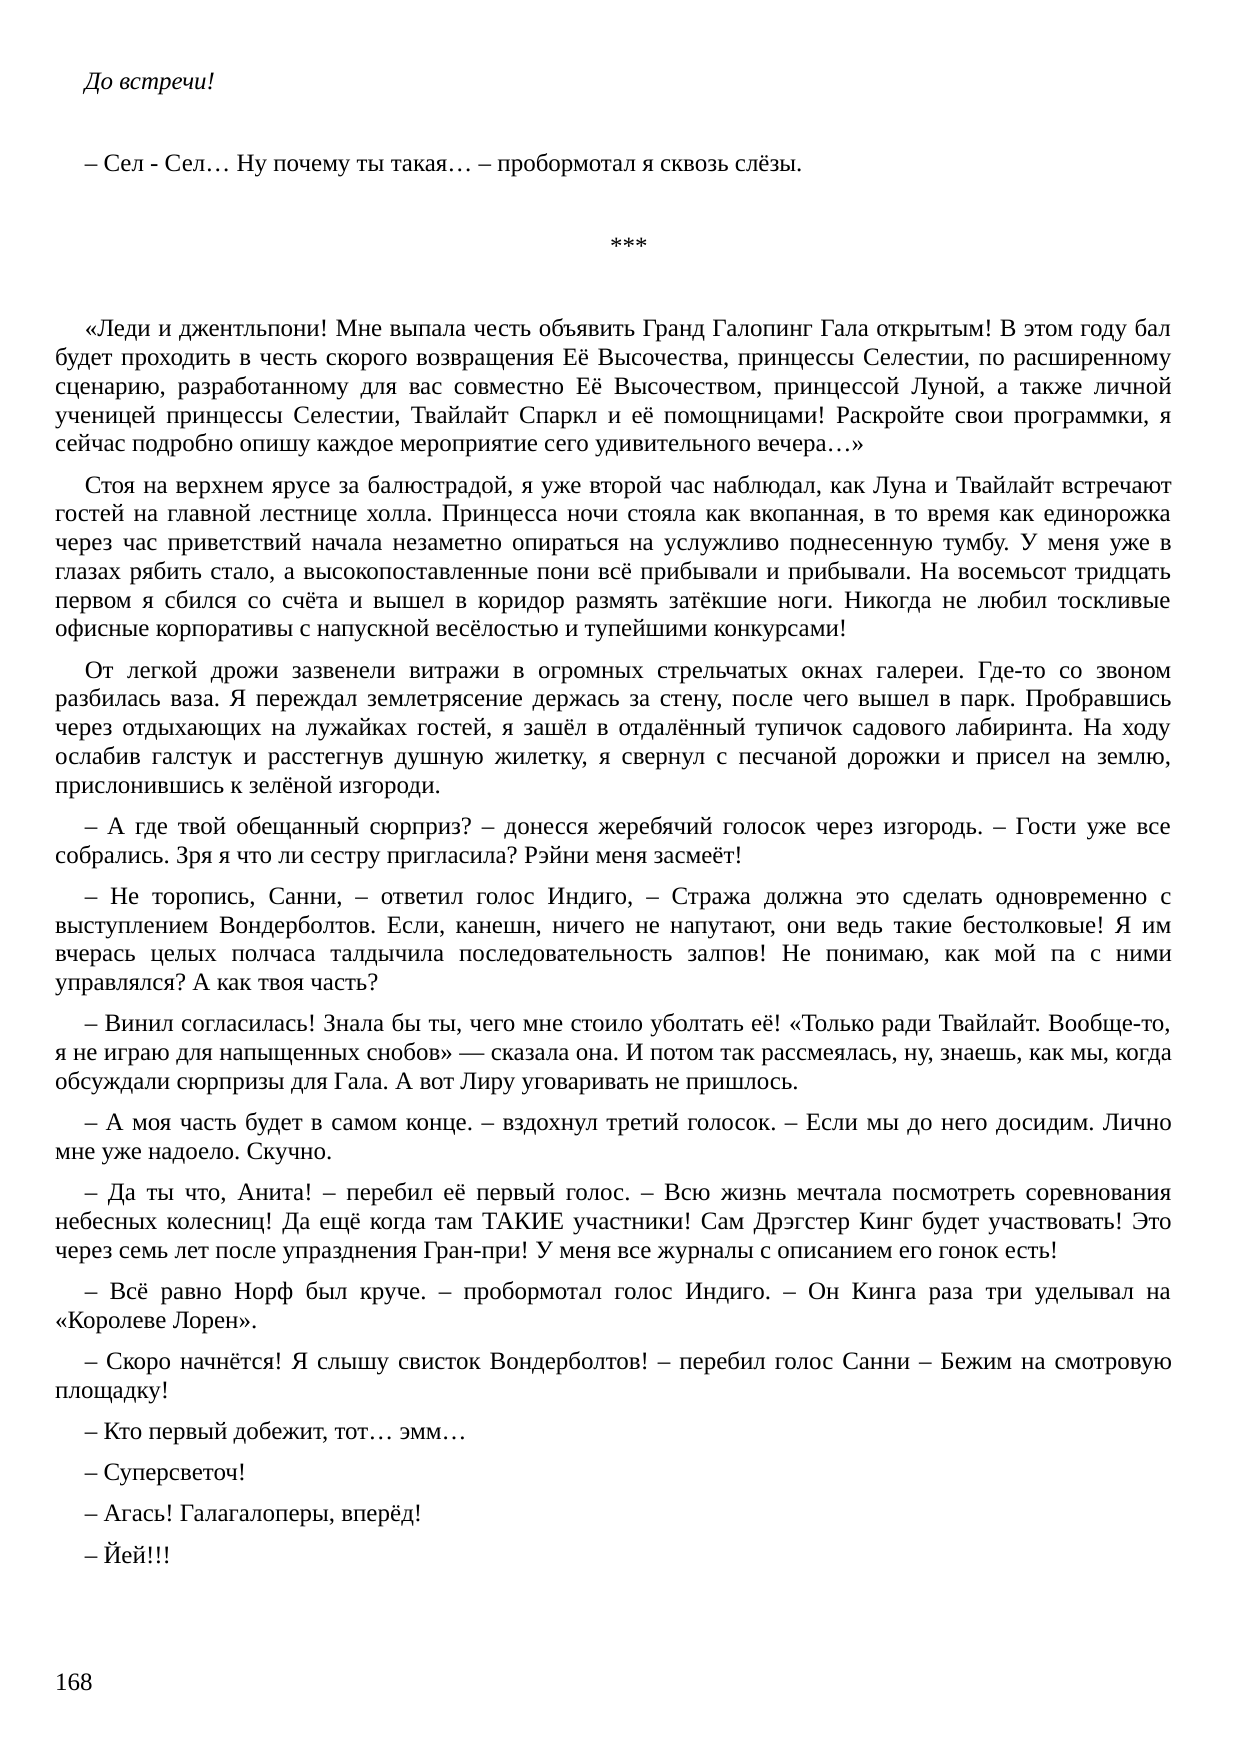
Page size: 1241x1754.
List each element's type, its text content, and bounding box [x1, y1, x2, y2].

text От легкой дрожи зазвенели витражи в огромных стрельчатых окнах галереи. Где-то со звоном разбилась ваза. Я переждал землетрясение держась за стену, после чего вышел в парк. Пробравшись через отдыхающих на лужайках гостей, я зашёл в отдалённый тупичок садового лабиринта. На ходу ослабив галстук и расстегнув душную жилетку, я свернул с песчаной дорожки и присел на землю, прислонившись к зелёной изгороди. [55, 655, 1173, 798]
text – Винил согласилась! Знала бы ты, чего мне стоило уболтать её! «Только ради Твайлайт. Вообще-то, я не играю для напыщенных снобов» — сказала она. И потом так рассмеялась, ну, знаешь, как мы, когда обсуждали сюрпризы для Гала. А вот Лиру уговаривать не пришлось. [55, 1008, 1173, 1095]
text До встречи! [55, 66, 1173, 95]
text – Йей!!! [55, 1540, 1173, 1568]
text – Да ты что, Анита! – перебил её первый голос. – Всю жизнь мечтала посмотреть соревнования небесных колесниц! Да ещё когда там ТАКИЕ участники! Сам Дрэгстер Кинг будет участвовать! Это через семь лет после упразднения Гран-при! У меня все журналы с описанием его гонок есть! [55, 1177, 1173, 1263]
text – Агась! Галагалоперы, вперёд! [55, 1498, 1173, 1527]
text – Всё равно Норф был круче. – пробормотал голос Индиго. – Он Кинга раза три уделывал на «Королеве Лорен». [55, 1276, 1173, 1333]
text – А где твой обещанный сюрприз? – донесся жеребячий голосок через изгородь. – Гости уже все собрались. Зря я что ли сестру пригласила? Рэйни меня засмеёт! [55, 811, 1173, 868]
text *** [55, 231, 1173, 260]
text – Сел - Сел… Ну почему ты такая… – пробормотал я сквозь слёзы. [55, 148, 1173, 177]
text – Не торопись, Санни, – ответил голос Индиго, – Стража должна это сделать одновременно с выступлением Вондерболтов. Если, канешн, ничего не напутают, они ведь такие бестолковые! Я им вчерась целых полчаса талдычила последовательность залпов! Не понимаю, как мой па с ними управлялся? А как твоя часть? [55, 881, 1173, 996]
text «Леди и джентльпони! Мне выпала честь объявить Гранд Галопинг Гала открытым! В этом году бал будет проходить в честь скорого возвращения Её Высочества, принцессы Селестии, по расширенному сценарию, разработанному для вас совместно Её Высочеством, принцессой Луной, а также личной ученицей принцессы Селестии, Твайлайт Спаркл и её помощницами! Раскройте свои программки, я сейчас подробно опишу каждое мероприятие сего удивительного вечера…» [55, 313, 1173, 457]
text – А моя часть будет в самом конце. – вздохнул третий голосок. – Если мы до него досидим. Лично мне уже надоело. Скучно. [55, 1107, 1173, 1165]
text Стоя на верхнем ярусе за балюстрадой, я уже второй час наблюдал, как Луна и Твайлайт встречают гостей на главной лестнице холла. Принцесса ночи стояла как вкопанная, в то время как единорожка через час приветствий начала незаметно опираться на услужливо поднесенную тумбу. У меня уже в глазах рябить стало, а высокопоставленные пони всё прибывали и прибывали. На восемьсот тридцать первом я сбился со счёта и вышел в коридор размять затёкшие ноги. Никогда не любил тоскливые офисные корпоративы с напускной весёлостью и тупейшими конкурсами! [55, 470, 1173, 642]
text – Суперсветоч! [55, 1457, 1173, 1486]
text – Кто первый добежит, тот… эмм… [55, 1416, 1173, 1445]
text – Скоро начнётся! Я слышу свисток Вондерболтов! – перебил голос Санни – Бежим на смотровую площадку! [55, 1346, 1173, 1403]
